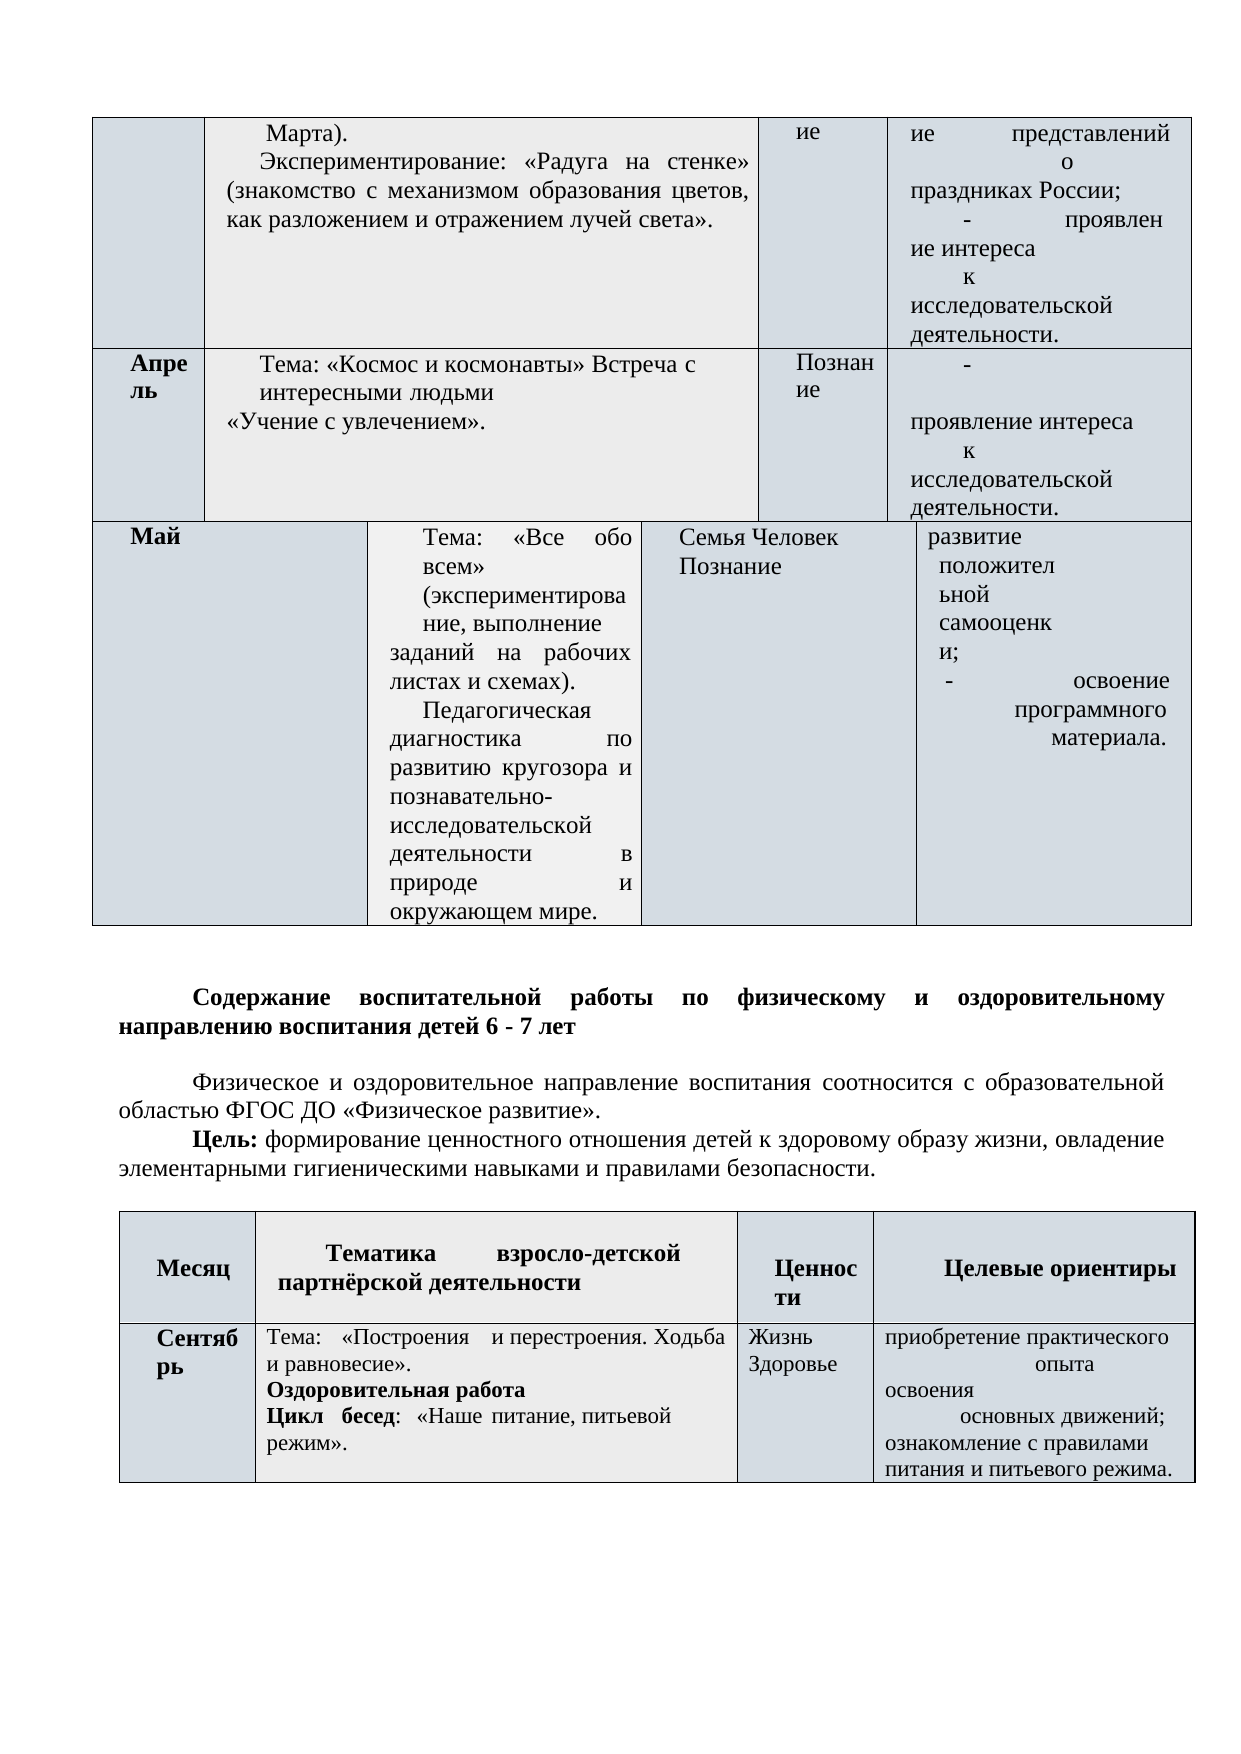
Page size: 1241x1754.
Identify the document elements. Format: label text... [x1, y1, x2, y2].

subtitle Содержание воспитательной работы по физическому и оздоровительному направлению воспитания детей 6 - 7 лет [118, 982, 1166, 1039]
table_header Месяц [120, 1212, 255, 1322]
table_cell Познание [759, 349, 887, 521]
table_cell Май [93, 522, 367, 925]
table_cell Сентябрь [120, 1324, 255, 1482]
table_cell Семья Человек Познание [642, 522, 916, 925]
table_cell Жизнь Здоровье [738, 1324, 873, 1482]
table_cell Тема: «Построения и перестроения. Ходьба и равновесие». Оздоровительная работа Цикл бесед: «Наше питание, питьевой режим». [256, 1324, 737, 1482]
table_cell Апрель [93, 349, 204, 521]
table_cell Тема: «Космос и космонавты» Встреча с интересными людьми «Учение с увлечением». [205, 349, 758, 521]
text Цель: формирование ценностного отношения детей к здоровому образу жизни, овладение элементарными гигиеническими навыками и правилами безопасности. [118, 1124, 1205, 1182]
table_header Марта). Экспериментирование: «Радуга на стенке» (знакомство с механизмом образования цветов, как разложением и отражением лучей света». [205, 118, 758, 348]
table_header Ценности [738, 1212, 873, 1322]
table_header [93, 118, 204, 348]
table_cell приобретение практического опыта освоения основных движений; ознакомление с правилами питания и питьевого режима. [874, 1324, 1194, 1482]
text Физическое и оздоровительное направление воспитания соотносится с образовательной областью ФГОС ДО «Физическое развитие». [118, 1067, 1205, 1124]
table_header Целевые ориентиры [874, 1212, 1194, 1322]
table_cell развитие положительной самооценки; освоение программного материала. [917, 522, 1191, 925]
table_cell Тема: «Все обо всем» (экспериментирование, выполнение заданий на рабочих листах и схемах). Педагогическая диагностика по развитию кругозора и познавательно- исследовательской деятельности в природе и окружающем мире. [368, 522, 641, 925]
table_header Тематика взросло-детской партнёрской деятельности [256, 1212, 737, 1322]
table_header ие представлений о праздниках России; проявление интереса к исследовательской деятельности. [888, 118, 1191, 348]
table_cell - проявление интереса к исследовательской деятельности. [888, 349, 1191, 521]
table_header ие [759, 118, 887, 348]
